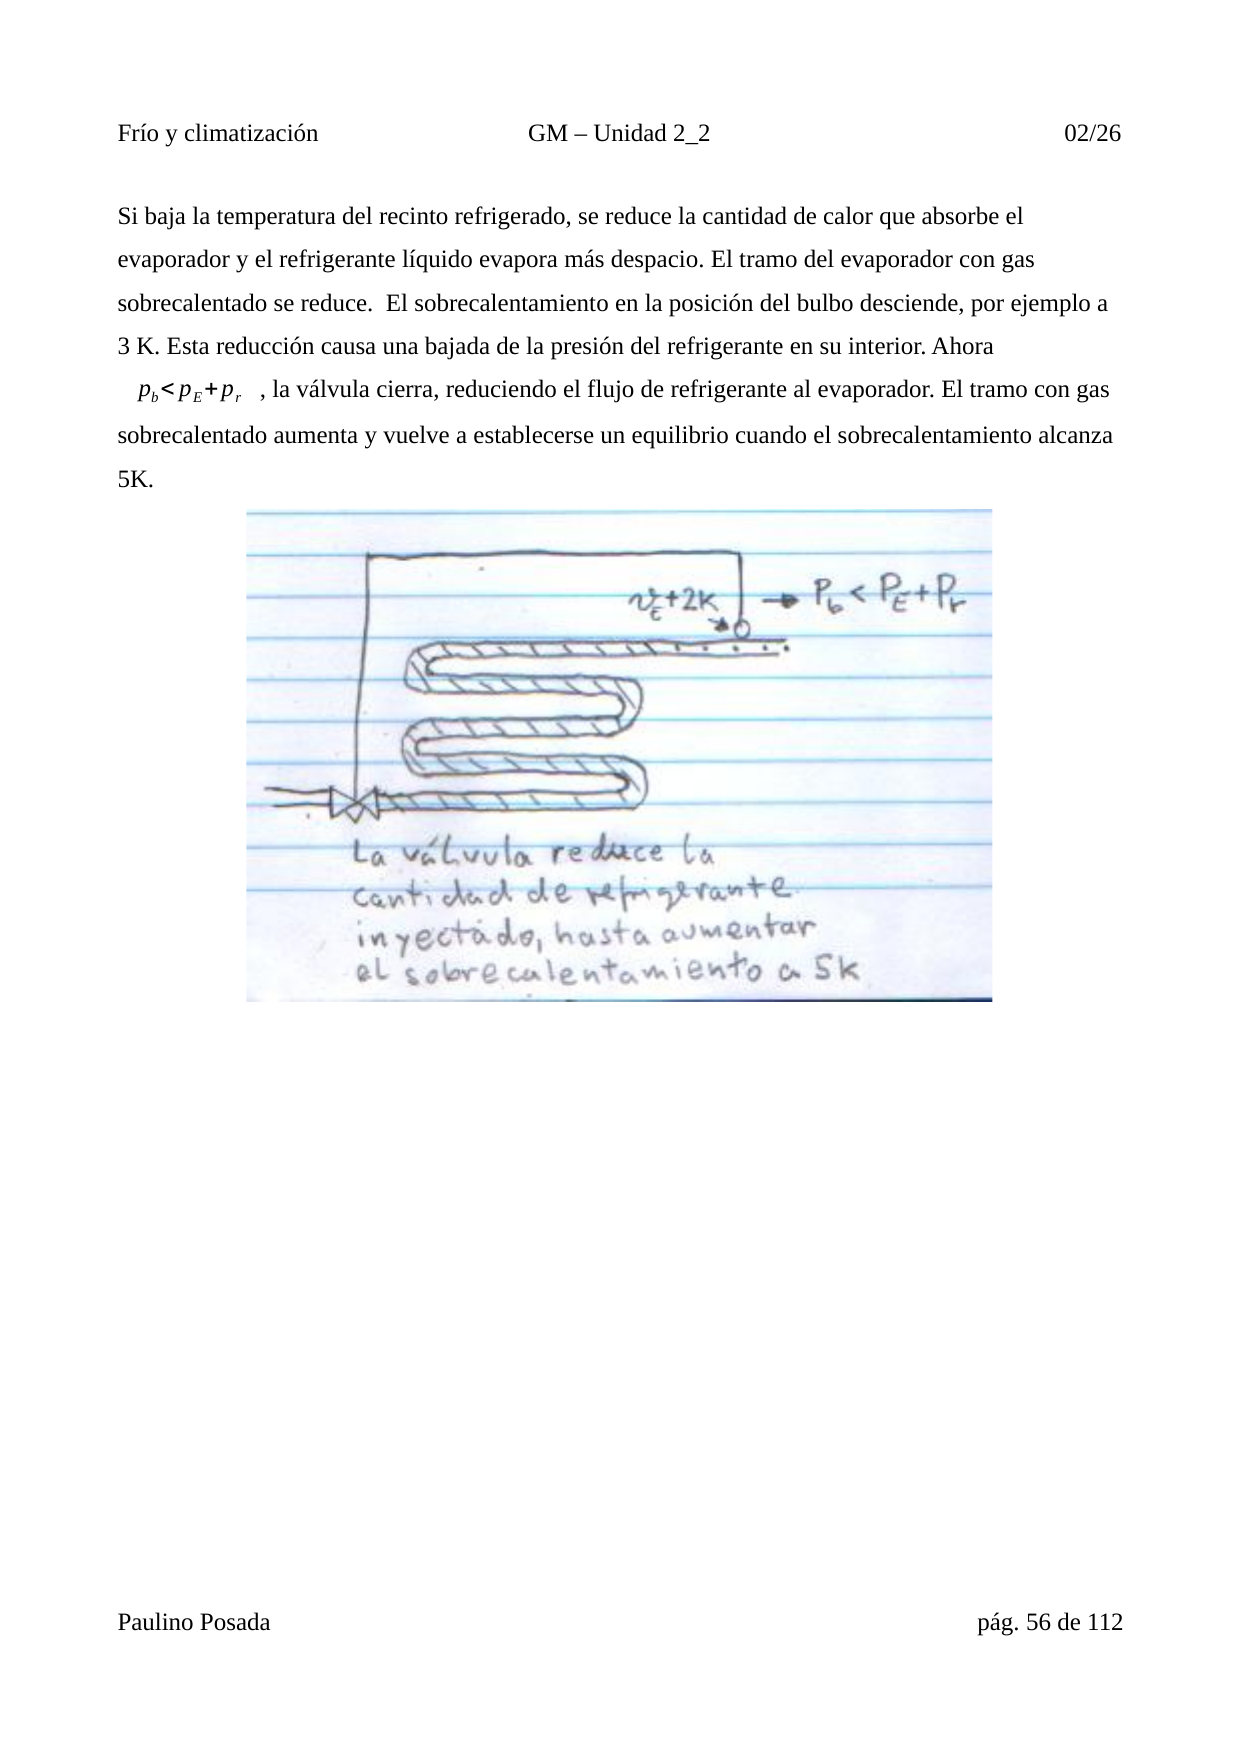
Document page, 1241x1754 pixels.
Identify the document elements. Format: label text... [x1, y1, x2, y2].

text Si baja la temperatura del recinto refrigerado, se reduce la cantidad de calor que absorbe el evaporador y el refrigerante líquido evapora más despacio. El tramo del evaporador con gas sobrecalentado se reduce. El sobrecalentamiento en la posición del bulbo desciende, por ejemplo a 3 K. Esta reducción causa una bajada de la presión del refrigerante en su interior. Ahora , la válvula cierra, reduciendo el flujo de refrigerante al evaporador. El tramo con gas sobrecalentado aumenta y vuelve a establecerse un equilibrio cuando el sobrecalentamiento alcanza 5K. [117, 201, 1123, 492]
picture [246, 509, 993, 1002]
